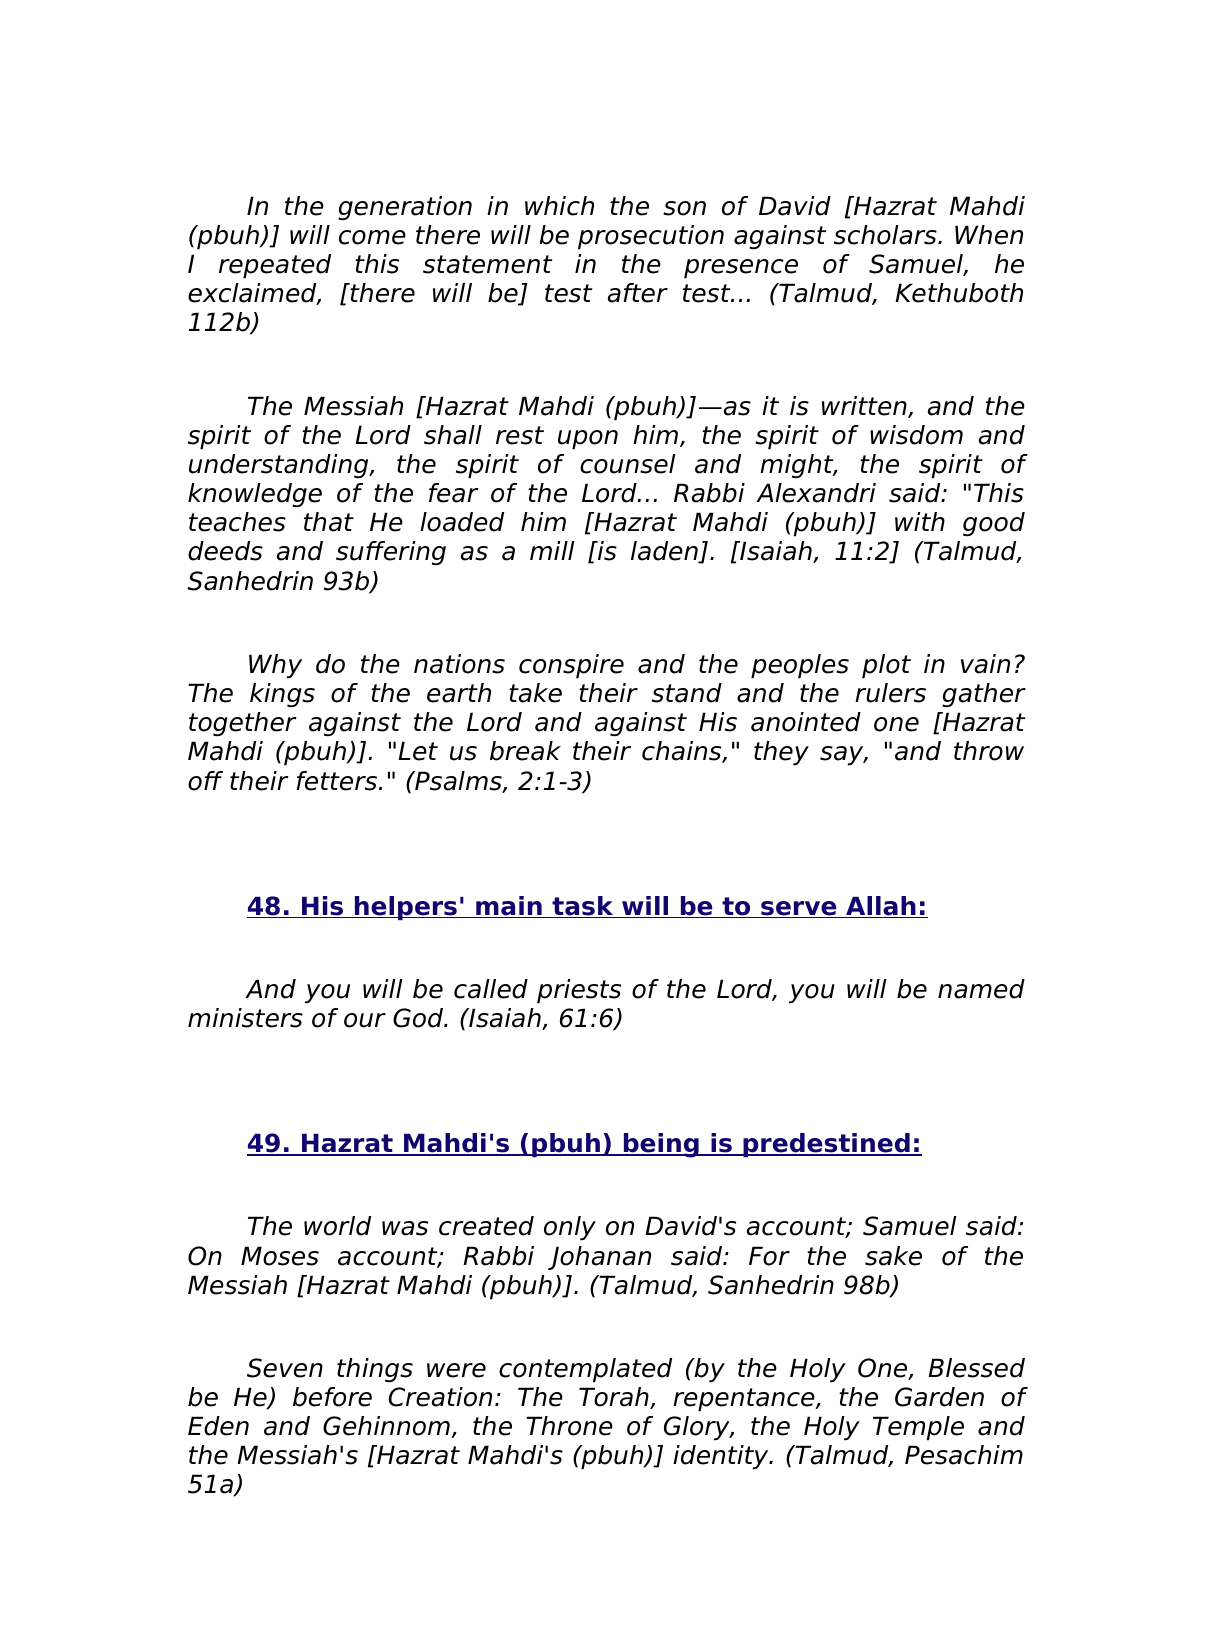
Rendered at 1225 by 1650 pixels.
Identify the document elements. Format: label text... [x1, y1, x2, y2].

text In the generation in which the son of David [Hazrat Mahdi (pbuh)] will come there will be prosecution against scholars. When I repeated this statement in the presence of Samuel, he exclaimed, [there will be] test after test... (Talmud, Kethuboth 112b) [187, 192, 1026, 337]
text The world was created only on David's account; Samuel said: On Moses account; Rabbi Johanan said: For the sake of the Messiah [Hazrat Mahdi (pbuh)]. (Talmud, Sanhedrin 98b) [187, 1212, 1026, 1300]
text And you will be called priests of the Lord, you will be named ministers of our God. (Isaiah, 61:6) [187, 975, 1026, 1033]
text 48. His helpers' main task will be to serve Allah: [187, 892, 1037, 921]
text 49. Hazrat Mahdi's (pbuh) being is predestined: [187, 1129, 1037, 1158]
text Why do the nations conspire and the peoples plot in vain? The kings of the earth take their stand and the rulers gather together against the Lord and against His anointed one [Hazrat Mahdi (pbuh)]. "Let us break their chains," they say, "and throw off their fetters." (Psalms, 2:1-3) [187, 650, 1026, 796]
text Seven things were contemplated (by the Holy One, Blessed be He) before Creation: The Torah, repentance, the Garden of Eden and Gehinnom, the Throne of Glory, the Holy Temple and the Messiah's [Hazrat Mahdi's (pbuh)] identity. (Talmud, Pesachim 51a) [187, 1354, 1026, 1499]
text The Messiah [Hazrat Mahdi (pbuh)]—as it is written, and the spirit of the Lord shall rest upon him, the spirit of wisdom and understanding, the spirit of counsel and might, the spirit of knowledge of the fear of the Lord... Rabbi Alexandri said: "This teaches that He loaded him [Hazrat Mahdi (pbuh)] with good deeds and suffering as a mill [is laden]. [Isaiah, 11:2] (Talmud, Sanhedrin 93b) [187, 392, 1026, 596]
